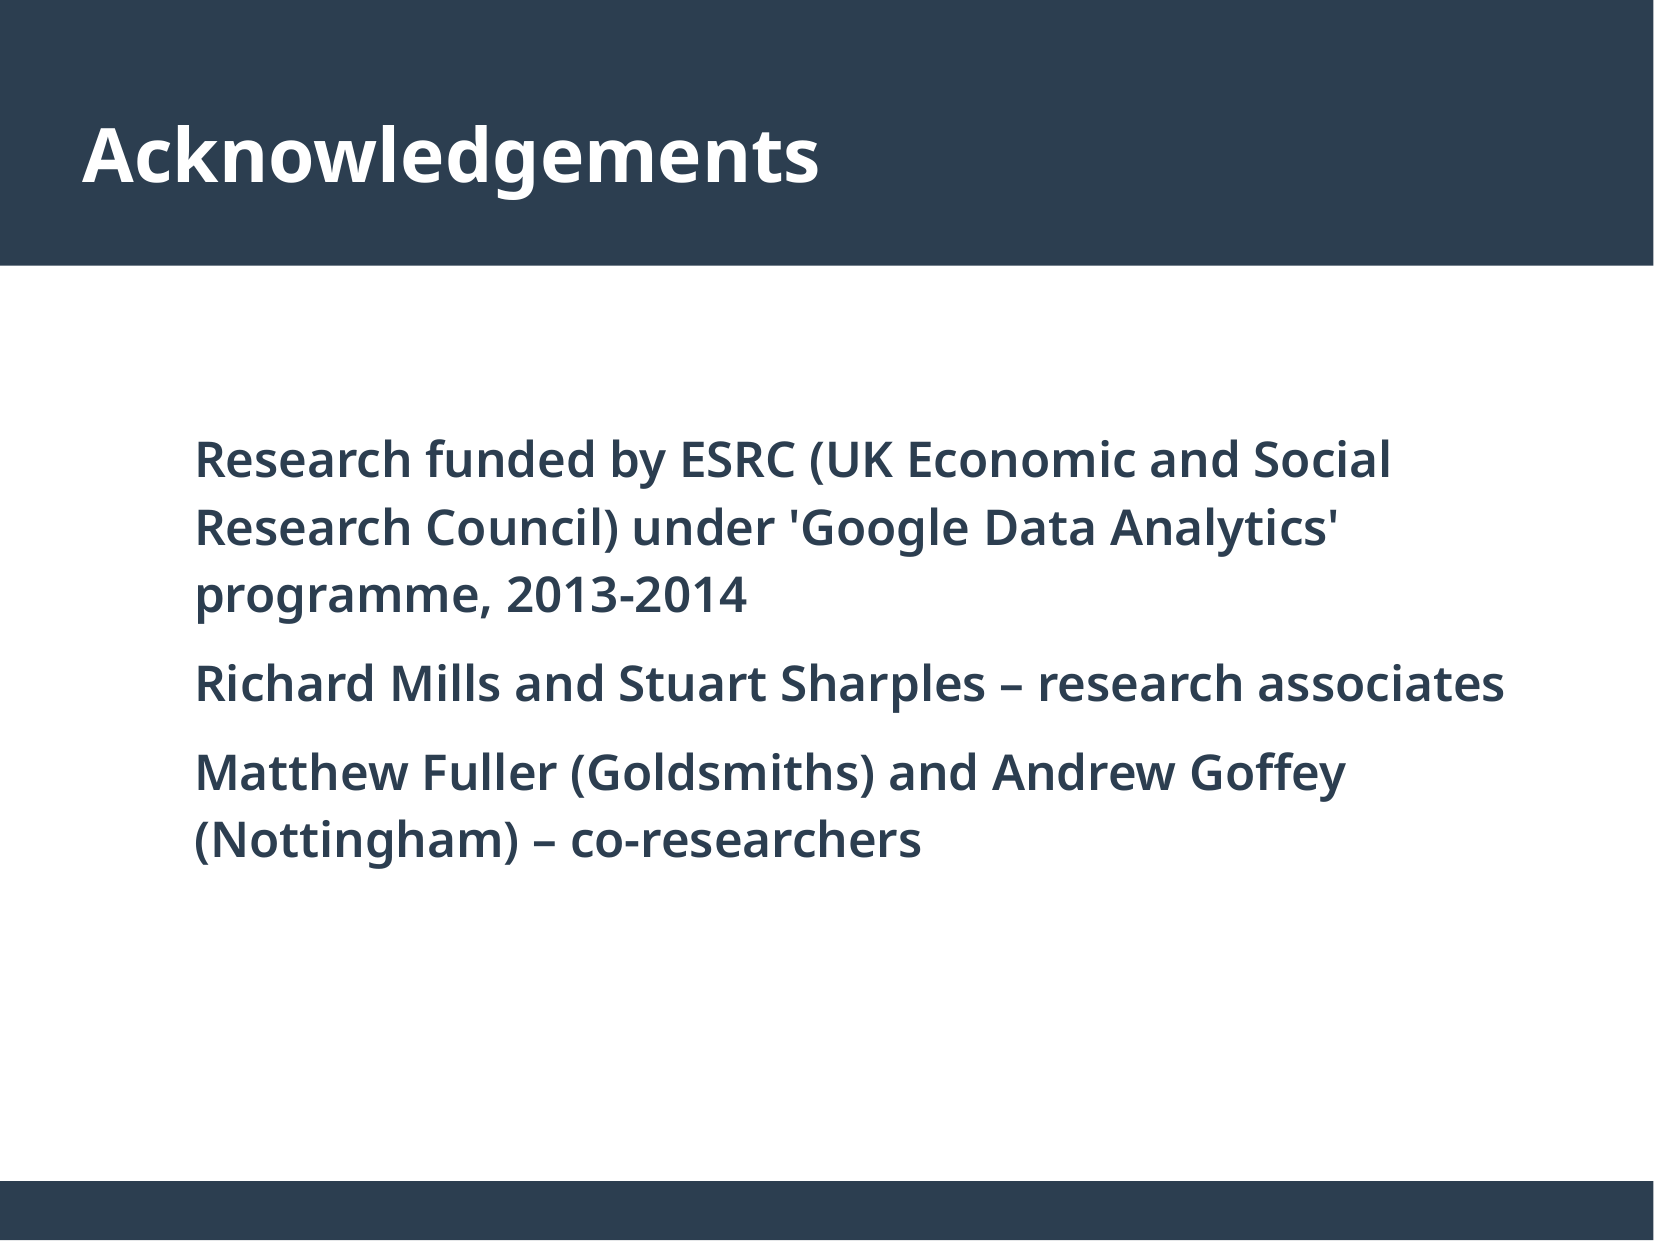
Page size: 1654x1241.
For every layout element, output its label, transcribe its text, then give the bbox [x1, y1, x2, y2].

list Research funded by ESRC (UK Economic and Social Research Council) under 'Google Data Analytics' programme, 2013-2014 Richard Mills and Stuart Sharples – research associates Matthew Fuller (Goldsmiths) and Andrew Goffey (Nottingham) – co-researchers [141, 425, 1571, 875]
title Acknowledgements [82, 49, 1571, 257]
